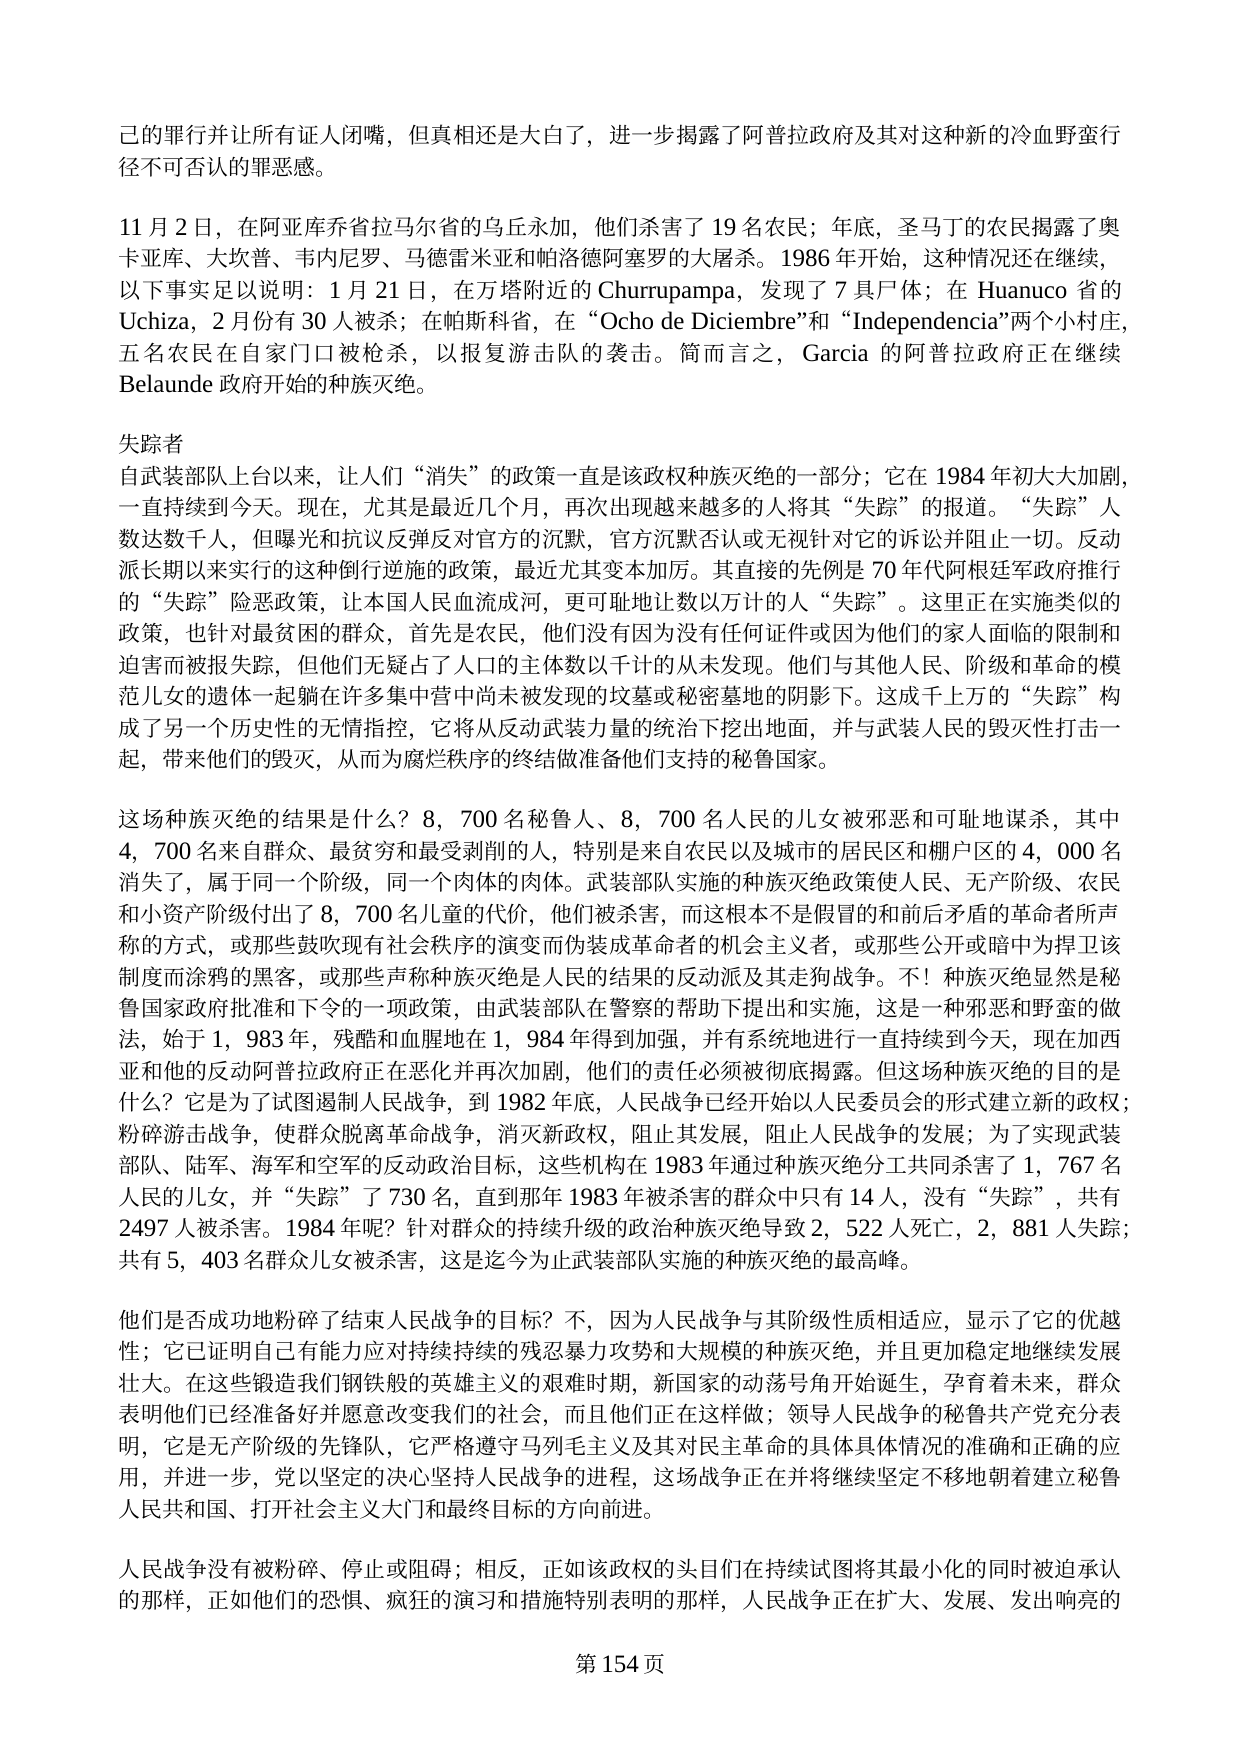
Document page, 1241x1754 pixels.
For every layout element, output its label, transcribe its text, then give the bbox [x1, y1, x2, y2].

text 人民战争没有被粉碎、停止或阻碍；相反，正如该政权的头目们在持续试图将其最小化的同时被迫承认的那样，正如他们的恐惧、疯狂的演习和措施特别表明的那样，人民战争正在扩大、发展、发出响亮的 [118, 1552, 1122, 1615]
text 他们是否成功地粉碎了结束人民战争的目标？不，因为人民战争与其阶级性质相适应，显示了它的优越性；它已证明自己有能力应对持续持续的残忍暴力攻势和大规模的种族灭绝，并且更加稳定地继续发展壮大。在这些锻造我们钢铁般的英雄主义的艰难时期，新国家的动荡号角开始诞生，孕育着未来，群众表明他们已经准备好并愿意改变我们的社会，而且他们正在这样做；领导人民战争的秘鲁共产党充分表明，它是无产阶级的先锋队，它严格遵守马列毛主义及其对民主革命的具体具体情况的准确和正确的应用，并进一步，党以坚定的决心坚持人民战争的进程，这场战争正在并将继续坚定不移地朝着建立秘鲁人民共和国、打开社会主义大门和最终目标的方向前进。 [118, 1303, 1122, 1523]
text 己的罪行并让所有证人闭嘴，但真相还是大白了，进一步揭露了阿普拉政府及其对这种新的冷血野蛮行径不可否认的罪恶感。 [118, 118, 1122, 181]
text 失踪者 [118, 428, 1122, 459]
text 11月2日，在阿亚库乔省拉马尔省的乌丘永加，他们杀害了19名农民；年底，圣马丁的农民揭露了奥卡亚库、大坎普、韦内尼罗、马德雷米亚和帕洛德阿塞罗的大屠杀。1986年开始，这种情况还在继续，以下事实足以说明：1月21日，在万塔附近的Churrupampa，发现了7具尸体；在 Huanuco 省的 Uchiza，2月份有30人被杀；在帕斯科省，在“Ocho de Diciembre”和“Independencia”两个小村庄，五名农民在自家门口被枪杀，以报复游击队的袭击。简而言之，Garcia 的阿普拉政府正在继续 Belaunde 政府开始的种族灭绝。 [118, 210, 1122, 399]
text 自武装部队上台以来，让人们“消失”的政策一直是该政权种族灭绝的一部分；它在1984年初大大加剧，一直持续到今天。现在，尤其是最近几个月，再次出现越来越多的人将其“失踪”的报道。“失踪”人数达数千人，但曝光和抗议反弹反对官方的沉默，官方沉默否认或无视针对它的诉讼并阻止一切。反动派长期以来实行的这种倒行逆施的政策，最近尤其变本加厉。其直接的先例是70年代阿根廷军政府推行的“失踪”险恶政策，让本国人民血流成河，更可耻地让数以万计的人“失踪”。这里正在实施类似的政策，也针对最贫困的群众，首先是农民，他们没有因为没有任何证件或因为他们的家人面临的限制和迫害而被报失踪，但他们无疑占了人口的主体数以千计的从未发现。他们与其他人民、阶级和革命的模范儿女的遗体一起躺在许多集中营中尚未被发现的坟墓或秘密墓地的阴影下。这成千上万的“失踪”构成了另一个历史性的无情指控，它将从反动武装力量的统治下挖出地面，并与武装人民的毁灭性打击一起，带来他们的毁灭，从而为腐烂秩序的终结做准备他们支持的秘鲁国家。 [118, 459, 1122, 774]
text 这场种族灭绝的结果是什么？8，700名秘鲁人、8，700名人民的儿女被邪恶和可耻地谋杀，其中4，700名来自群众、最贫穷和最受剥削的人，特别是来自农民以及城市的居民区和棚户区的4，000名消失了，属于同一个阶级，同一个肉体的肉体。武装部队实施的种族灭绝政策使人民、无产阶级、农民和小资产阶级付出了8，700名儿童的代价，他们被杀害，而这根本不是假冒的和前后矛盾的革命者所声称的方式，或那些鼓吹现有社会秩序的演变而伪装成革命者的机会主义者，或那些公开或暗中为捍卫该制度而涂鸦的黑客，或那些声称种族灭绝是人民的结果的反动派及其走狗战争。不！种族灭绝显然是秘鲁国家政府批准和下令的一项政策，由武装部队在警察的帮助下提出和实施，这是一种邪恶和野蛮的做法，始于1，983年，残酷和血腥地在1，984年得到加强，并有系统地进行一直持续到今天，现在加西亚和他的反动阿普拉政府正在恶化并再次加剧，他们的责任必须被彻底揭露。但这场种族灭绝的目的是什么？它是为了试图遏制人民战争，到1982年底，人民战争已经开始以人民委员会的形式建立新的政权；粉碎游击战争，使群众脱离革命战争，消灭新政权，阻止其发展，阻止人民战争的发展；为了实现武装部队、陆军、海军和空军的反动政治目标，这些机构在1983年通过种族灭绝分工共同杀害了1，767名人民的儿女，并“失踪”了730名，直到那年1983年被杀害的群众中只有14人，没有“失踪”，共有2497人被杀害。1984年呢？针对群众的持续升级的政治种族灭绝导致2，522人死亡，2，881人失踪；共有5，403名群众儿女被杀害，这是迄今为止武装部队实施的种族灭绝的最高峰。 [118, 802, 1122, 1274]
